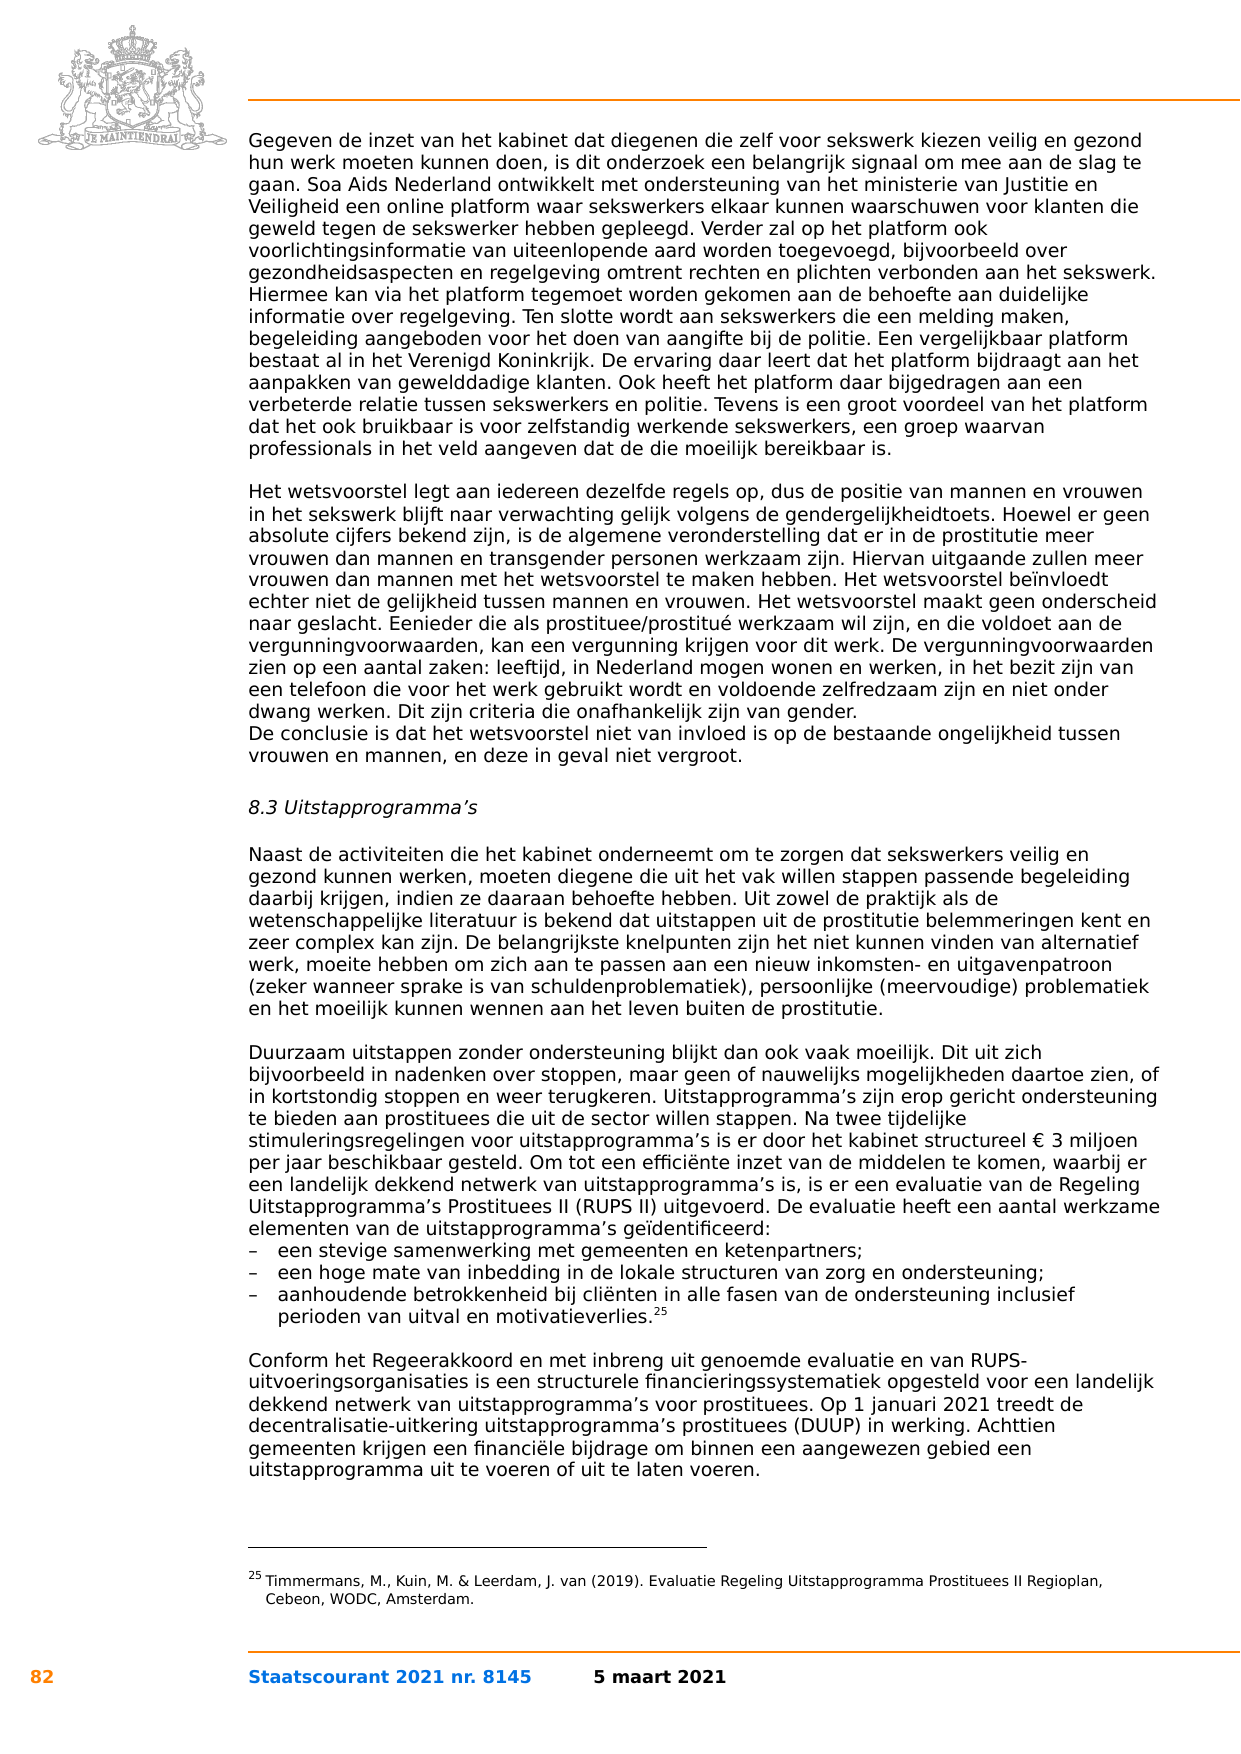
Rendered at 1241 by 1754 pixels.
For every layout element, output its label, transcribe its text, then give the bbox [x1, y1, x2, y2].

text Conform het Regeerakkoord en met inbreng uit genoemde evaluatie en van RUPS-uitvoeringsorganisaties is een structurele financieringssystematiek opgesteld voor een landelijk dekkend netwerk van uitstapprogramma’s voor prostituees. Op 1 januari 2021 treedt de decentralisatie-uitkering uitstapprogramma’s prostituees (DUUP) in werking. Achttien gemeenten krijgen een financiële bijdrage om binnen een aangewezen gebied een uitstapprogramma uit te voeren of uit te laten voeren. [248, 1349, 1163, 1481]
text Het wetsvoorstel legt aan iedereen dezelfde regels op, dus de positie van mannen en vrouwen in het sekswerk blijft naar verwachting gelijk volgens de gendergelijkheidtoets. Hoewel er geen absolute cijfers bekend zijn, is de algemene veronderstelling dat er in de prostitutie meer vrouwen dan mannen en transgender personen werkzaam zijn. Hiervan uitgaande zullen meer vrouwen dan mannen met het wetsvoorstel te maken hebben. Het wetsvoorstel beïnvloedt echter niet de gelijkheid tussen mannen en vrouwen. Het wetsvoorstel maakt geen onderscheid naar geslacht. Eenieder die als prostituee/prostitué werkzaam wil zijn, en die voldoet aan de vergunningvoorwaarden, kan een vergunning krijgen voor dit werk. De vergunningvoorwaarden zien op een aantal zaken: leeftijd, in Nederland mogen wonen en werken, in het bezit zijn van een telefoon die voor het werk gebruikt wordt en voldoende zelfredzaam zijn en niet onder dwang werken. Dit zijn criteria die onafhankelijk zijn van gender. [248, 481, 1163, 723]
text De conclusie is dat het wetsvoorstel niet van invloed is op de bestaande ongelijkheid tussen vrouwen en mannen, en deze in geval niet vergroot. [248, 723, 1163, 767]
text Timmermans, M., Kuin, M. & Leerdam, J. van (2019). Evaluatie Regeling Uitstapprogramma Prostituees II Regioplan, Cebeon, WODC, Amsterdam. [248, 1569, 1163, 1608]
picture [38, 25, 227, 150]
text – een hoge mate van inbedding in de lokale structuren van zorg en ondersteuning; [248, 1262, 1163, 1284]
text – een stevige samenwerking met gemeenten en ketenpartners; [248, 1240, 1163, 1262]
text – aanhoudende betrokkenheid bij cliënten in alle fasen van de ondersteuning inclusief perioden van uitval en motivatieverlies. [248, 1284, 1163, 1328]
text Duurzaam uitstappen zonder ondersteuning blijkt dan ook vaak moeilijk. Dit uit zich bijvoorbeeld in nadenken over stoppen, maar geen of nauwelijks mogelijkheden daartoe zien, of in kortstondig stoppen en weer terugkeren. Uitstapprogramma’s zijn erop gericht ondersteuning te bieden aan prostituees die uit de sector willen stappen. Na twee tijdelijke stimuleringsregelingen voor uitstapprogramma’s is er door het kabinet structureel € 3 miljoen per jaar beschikbaar gesteld. Om tot een efficiënte inzet van de middelen te komen, waarbij er een landelijk dekkend netwerk van uitstapprogramma’s is, is er een evaluatie van de Regeling Uitstapprogramma’s Prostituees II (RUPS II) uitgevoerd. De evaluatie heeft een aantal werkzame elementen van de uitstapprogramma’s geïdentificeerd: [248, 1042, 1163, 1240]
subtitle 8.3 Uitstapprogramma’s [248, 797, 1163, 819]
text Gegeven de inzet van het kabinet dat diegenen die zelf voor sekswerk kiezen veilig en gezond hun werk moeten kunnen doen, is dit onderzoek een belangrijk signaal om mee aan de slag te gaan. Soa Aids Nederland ontwikkelt met ondersteuning van het ministerie van Justitie en Veiligheid een online platform waar sekswerkers elkaar kunnen waarschuwen voor klanten die geweld tegen de sekswerker hebben gepleegd. Verder zal op het platform ook voorlichtingsinformatie van uiteenlopende aard worden toegevoegd, bijvoorbeeld over gezondheidsaspecten en regelgeving omtrent rechten en plichten verbonden aan het sekswerk. Hiermee kan via het platform tegemoet worden gekomen aan de behoefte aan duidelijke informatie over regelgeving. Ten slotte wordt aan sekswerkers die een melding maken, begeleiding aangeboden voor het doen van aangifte bij de politie. Een vergelijkbaar platform bestaat al in het Verenigd Koninkrijk. De ervaring daar leert dat het platform bijdraagt aan het aanpakken van gewelddadige klanten. Ook heeft het platform daar bijgedragen aan een verbeterde relatie tussen sekswerkers en politie. Tevens is een groot voordeel van het platform dat het ook bruikbaar is voor zelfstandig werkende sekswerkers, een groep waarvan professionals in het veld aangeven dat de die moeilijk bereikbaar is. [248, 130, 1163, 459]
text Naast de activiteiten die het kabinet onderneemt om te zorgen dat sekswerkers veilig en gezond kunnen werken, moeten diegene die uit het vak willen stappen passende begeleiding daarbij krijgen, indien ze daaraan behoefte hebben. Uit zowel de praktijk als de wetenschappelijke literatuur is bekend dat uitstappen uit de prostitutie belemmeringen kent en zeer complex kan zijn. De belangrijkste knelpunten zijn het niet kunnen vinden van alternatief werk, moeite hebben om zich aan te passen aan een nieuw inkomsten- en uitgavenpatroon (zeker wanneer sprake is van schuldenproblematiek), persoonlijke (meervoudige) problematiek en het moeilijk kunnen wennen aan het leven buiten de prostitutie. [248, 844, 1163, 1020]
